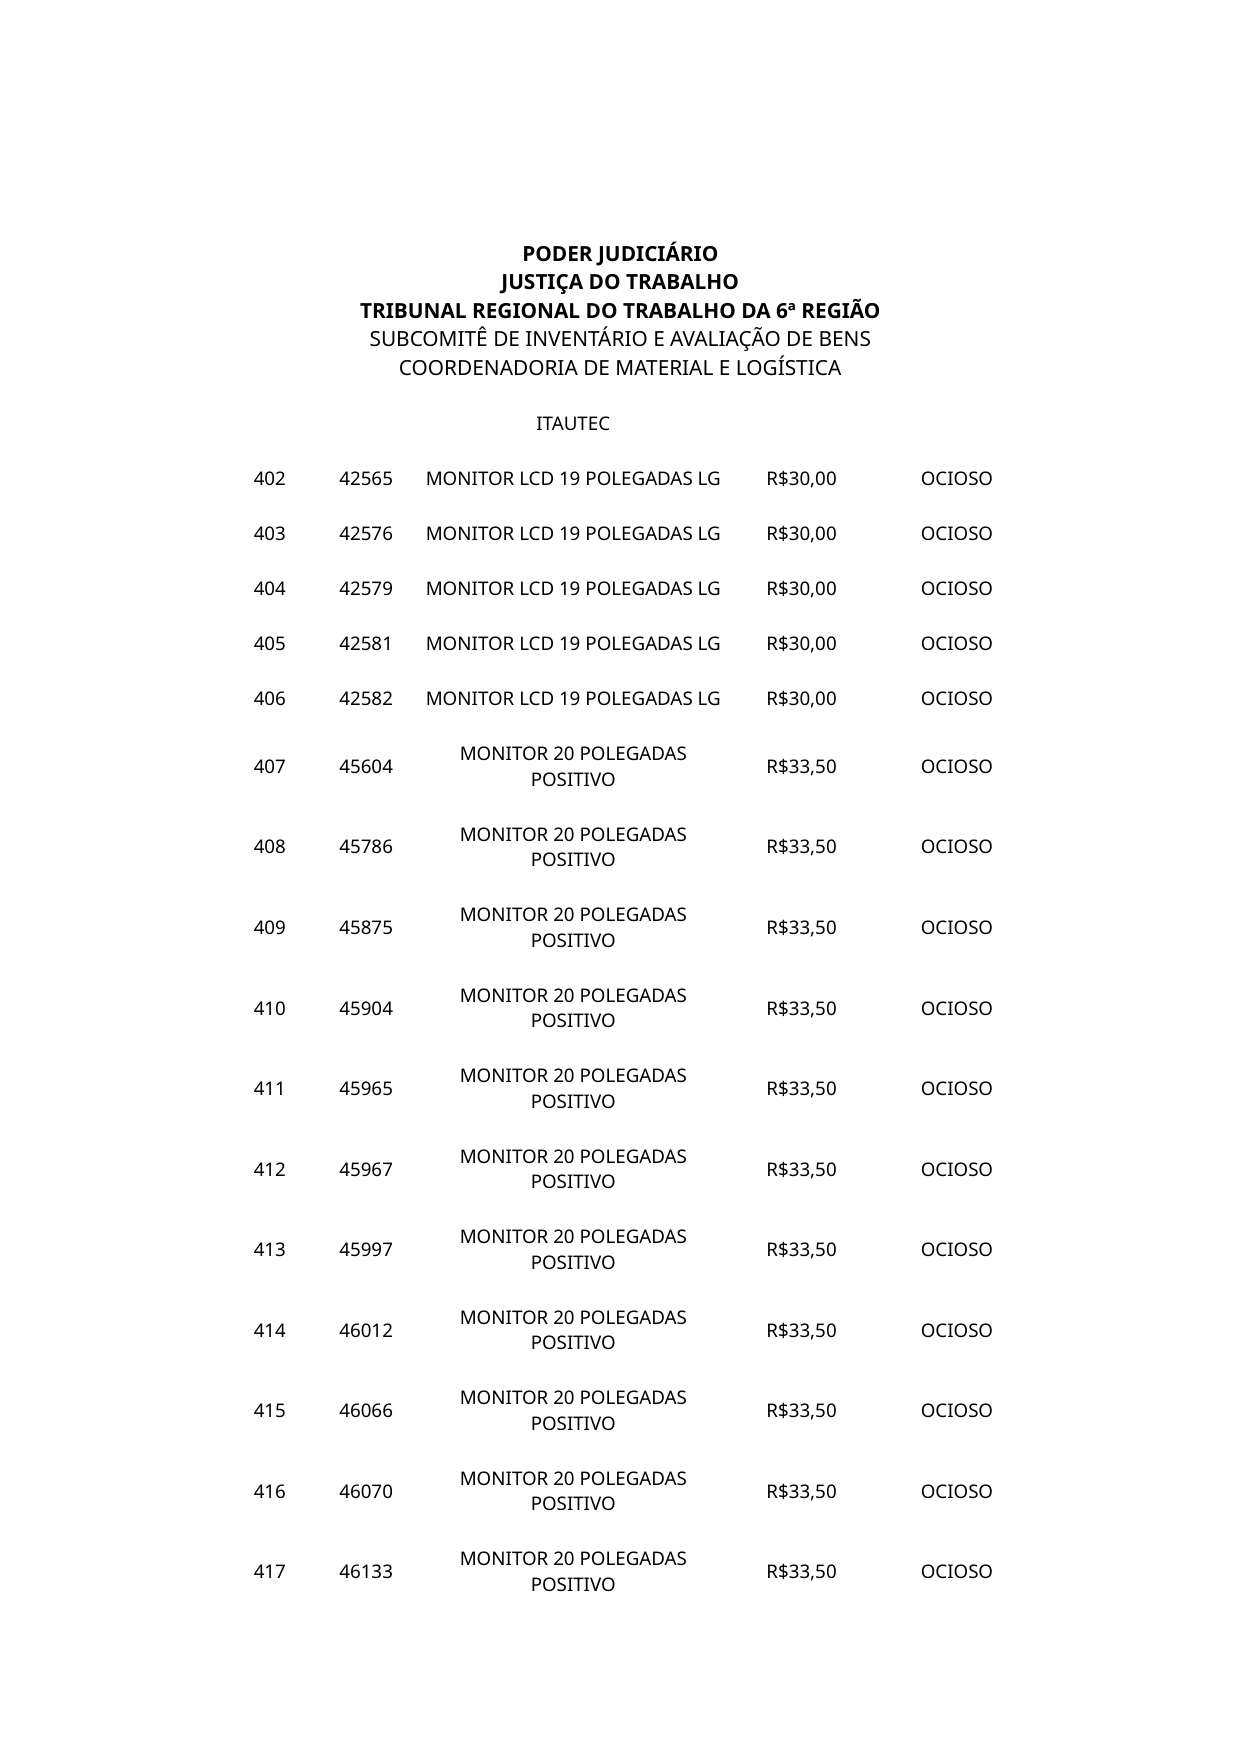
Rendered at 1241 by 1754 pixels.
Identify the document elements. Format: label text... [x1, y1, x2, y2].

table_cell 417 [226, 1546, 314, 1626]
table_cell 405 [226, 631, 314, 686]
table_cell 45904 [314, 982, 418, 1063]
table_cell 45604 [314, 741, 418, 821]
table_cell R$30,00 [728, 521, 874, 576]
table_cell OCIOSO [875, 631, 1039, 686]
table_cell 42565 [314, 466, 418, 521]
table_cell R$30,00 [728, 466, 874, 521]
table_cell OCIOSO [875, 1143, 1039, 1224]
table_cell OCIOSO [875, 821, 1039, 902]
table_cell R$33,50 [728, 1143, 874, 1224]
table_cell OCIOSO [875, 686, 1039, 741]
table_cell 411 [226, 1063, 314, 1143]
table_cell MONITOR 20 POLEGADAS POSITIVO [418, 1143, 728, 1224]
table_cell OCIOSO [875, 466, 1039, 521]
table_cell MONITOR LCD 19 POLEGADAS LG [418, 466, 728, 521]
table_cell MONITOR LCD 19 POLEGADAS LG [418, 576, 728, 631]
table_cell 404 [226, 576, 314, 631]
table_cell 413 [226, 1224, 314, 1304]
table_cell R$33,50 [728, 741, 874, 821]
table_cell [314, 411, 418, 466]
table_cell R$30,00 [728, 631, 874, 686]
table_cell R$33,50 [728, 1546, 874, 1626]
table_cell 45965 [314, 1063, 418, 1143]
table_cell R$33,50 [728, 1224, 874, 1304]
table_cell MONITOR 20 POLEGADAS POSITIVO [418, 1063, 728, 1143]
table_cell 409 [226, 902, 314, 982]
table_cell 42579 [314, 576, 418, 631]
table_cell 45997 [314, 1224, 418, 1304]
table_cell MONITOR 20 POLEGADAS POSITIVO [418, 902, 728, 982]
table_cell ITAUTEC [418, 411, 728, 466]
table_cell OCIOSO [875, 982, 1039, 1063]
table_cell OCIOSO [875, 1465, 1039, 1546]
table_cell OCIOSO [875, 521, 1039, 576]
table_cell 45786 [314, 821, 418, 902]
table_cell MONITOR 20 POLEGADAS POSITIVO [418, 1224, 728, 1304]
table_cell [226, 411, 314, 466]
table_cell 407 [226, 741, 314, 821]
table_cell MONITOR LCD 19 POLEGADAS LG [418, 521, 728, 576]
table_cell R$33,50 [728, 1465, 874, 1546]
table_cell R$33,50 [728, 1304, 874, 1385]
table_cell 416 [226, 1465, 314, 1546]
table_cell R$33,50 [728, 1063, 874, 1143]
table_cell OCIOSO [875, 1304, 1039, 1385]
table_cell MONITOR 20 POLEGADAS POSITIVO [418, 1546, 728, 1626]
table_cell MONITOR 20 POLEGADAS POSITIVO [418, 1465, 728, 1546]
table_cell 403 [226, 521, 314, 576]
table_cell [875, 411, 1039, 466]
table_cell R$30,00 [728, 686, 874, 741]
table_cell R$33,50 [728, 821, 874, 902]
table_cell 42576 [314, 521, 418, 576]
table_cell R$33,50 [728, 982, 874, 1063]
table_cell 46133 [314, 1546, 418, 1626]
table_cell 42581 [314, 631, 418, 686]
table_cell MONITOR 20 POLEGADAS POSITIVO [418, 741, 728, 821]
table_cell MONITOR 20 POLEGADAS POSITIVO [418, 1304, 728, 1385]
table_cell 45875 [314, 902, 418, 982]
table_cell 414 [226, 1304, 314, 1385]
table_cell 46066 [314, 1385, 418, 1465]
table_cell 45967 [314, 1143, 418, 1224]
table_cell OCIOSO [875, 902, 1039, 982]
table_cell MONITOR LCD 19 POLEGADAS LG [418, 686, 728, 741]
table_cell OCIOSO [875, 576, 1039, 631]
table_cell 46012 [314, 1304, 418, 1385]
table_cell OCIOSO [875, 1385, 1039, 1465]
table_cell OCIOSO [875, 1063, 1039, 1143]
table_cell 46070 [314, 1465, 418, 1546]
table_cell MONITOR 20 POLEGADAS POSITIVO [418, 982, 728, 1063]
table_cell 415 [226, 1385, 314, 1465]
table_cell OCIOSO [875, 1546, 1039, 1626]
table_cell R$30,00 [728, 576, 874, 631]
table_cell MONITOR 20 POLEGADAS POSITIVO [418, 1385, 728, 1465]
table_cell [728, 411, 874, 466]
table_cell 410 [226, 982, 314, 1063]
table_cell MONITOR LCD 19 POLEGADAS LG [418, 631, 728, 686]
table_cell MONITOR 20 POLEGADAS POSITIVO [418, 821, 728, 902]
table_cell 412 [226, 1143, 314, 1224]
table_cell 402 [226, 466, 314, 521]
table_cell R$33,50 [728, 902, 874, 982]
table_cell 42582 [314, 686, 418, 741]
table_cell R$33,50 [728, 1385, 874, 1465]
table_cell 408 [226, 821, 314, 902]
table_cell OCIOSO [875, 741, 1039, 821]
table_cell OCIOSO [875, 1224, 1039, 1304]
table_cell 406 [226, 686, 314, 741]
